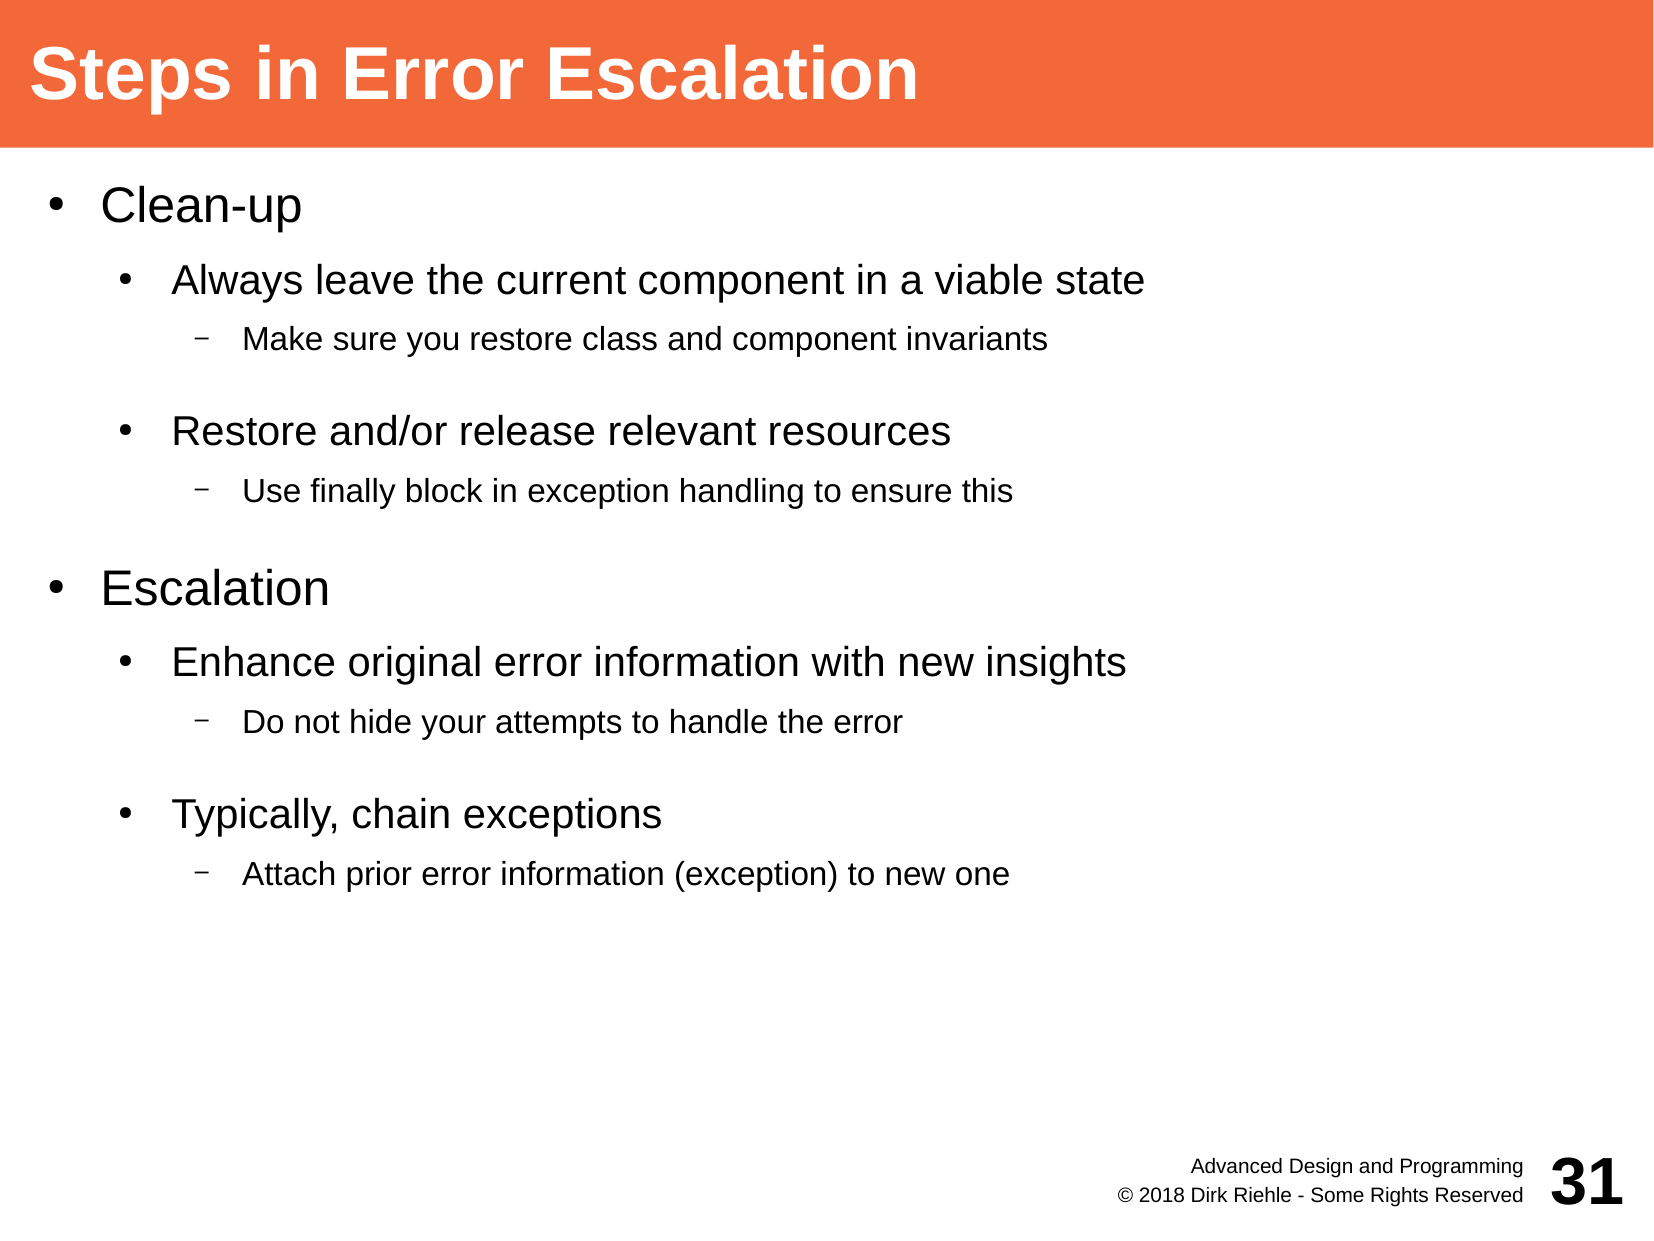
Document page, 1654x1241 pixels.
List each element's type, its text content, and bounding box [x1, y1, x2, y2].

title Steps in Error Escalation [0, 0, 1654, 148]
list Clean-up Always leave the current component in a viable state Make sure you restore class and component invariants Restore and/or release relevant resources Use finally block in exception handling to ensure this Escalation Enhance original error information with new insights Do not hide your attempts to handle the error Typically, chain exceptions Attach prior error information (exception) to new one [29, 177, 1625, 1063]
